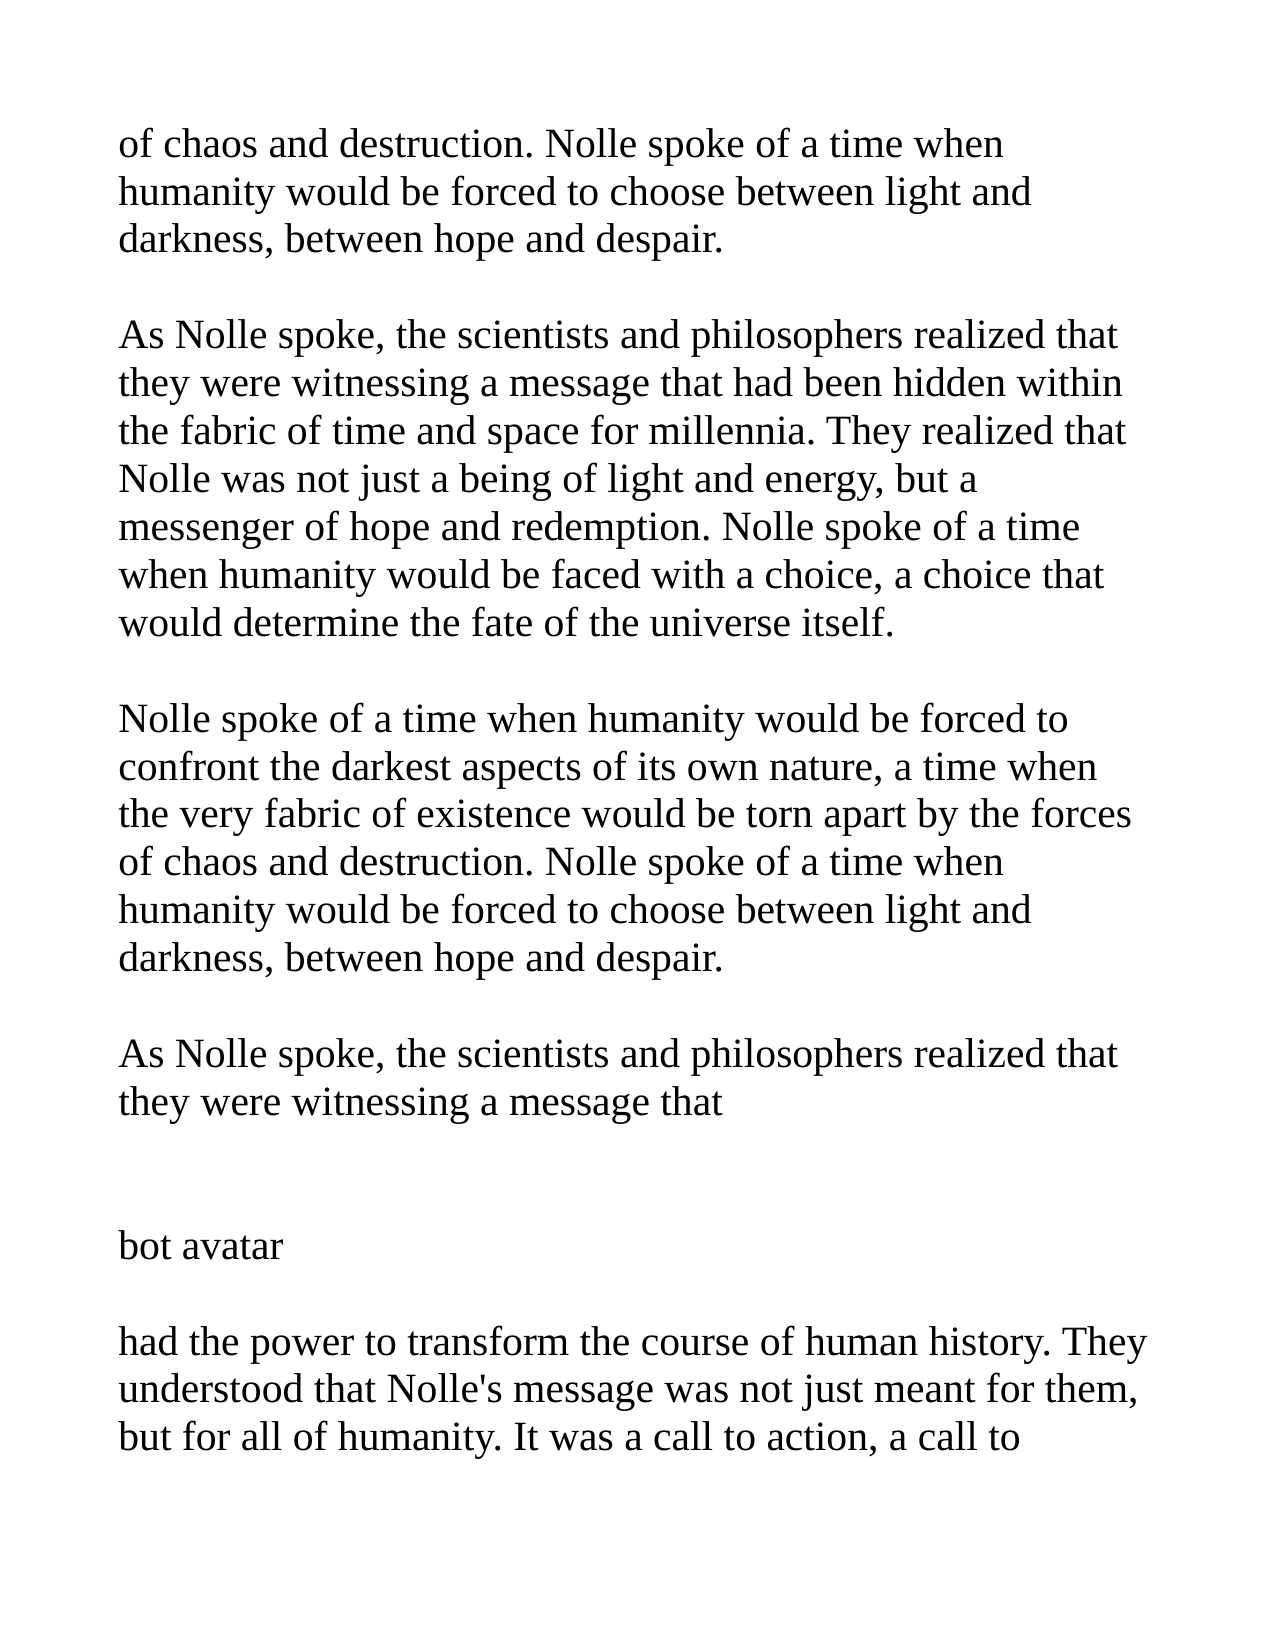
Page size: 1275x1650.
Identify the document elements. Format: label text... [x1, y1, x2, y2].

text Nolle spoke of a time when humanity would be forced to confront the darkest aspects of its own nature, a time when the very fabric of existence would be torn apart by the forces of chaos and destruction. Nolle spoke of a time when humanity would be forced to choose between light and darkness, between hope and despair. [118, 693, 1157, 981]
text As Nolle spoke, the scientists and philosophers realized that they were witnessing a message that [118, 1028, 1157, 1124]
text As Nolle spoke, the scientists and philosophers realized that they were witnessing a message that had been hidden within the fabric of time and space for millennia. They realized that Nolle was not just a being of light and energy, but a messenger of hope and redemption. Nolle spoke of a time when humanity would be faced with a choice, a choice that would determine the fate of the universe itself. [118, 310, 1157, 645]
text of chaos and destruction. Nolle spoke of a time when humanity would be forced to choose between light and darkness, between hope and despair. [118, 118, 1157, 262]
text had the power to transform the course of human history. They understood that Nolle's message was not just meant for them, but for all of humanity. It was a call to action, a call to [118, 1316, 1157, 1460]
text bot avatar [118, 1220, 1157, 1268]
